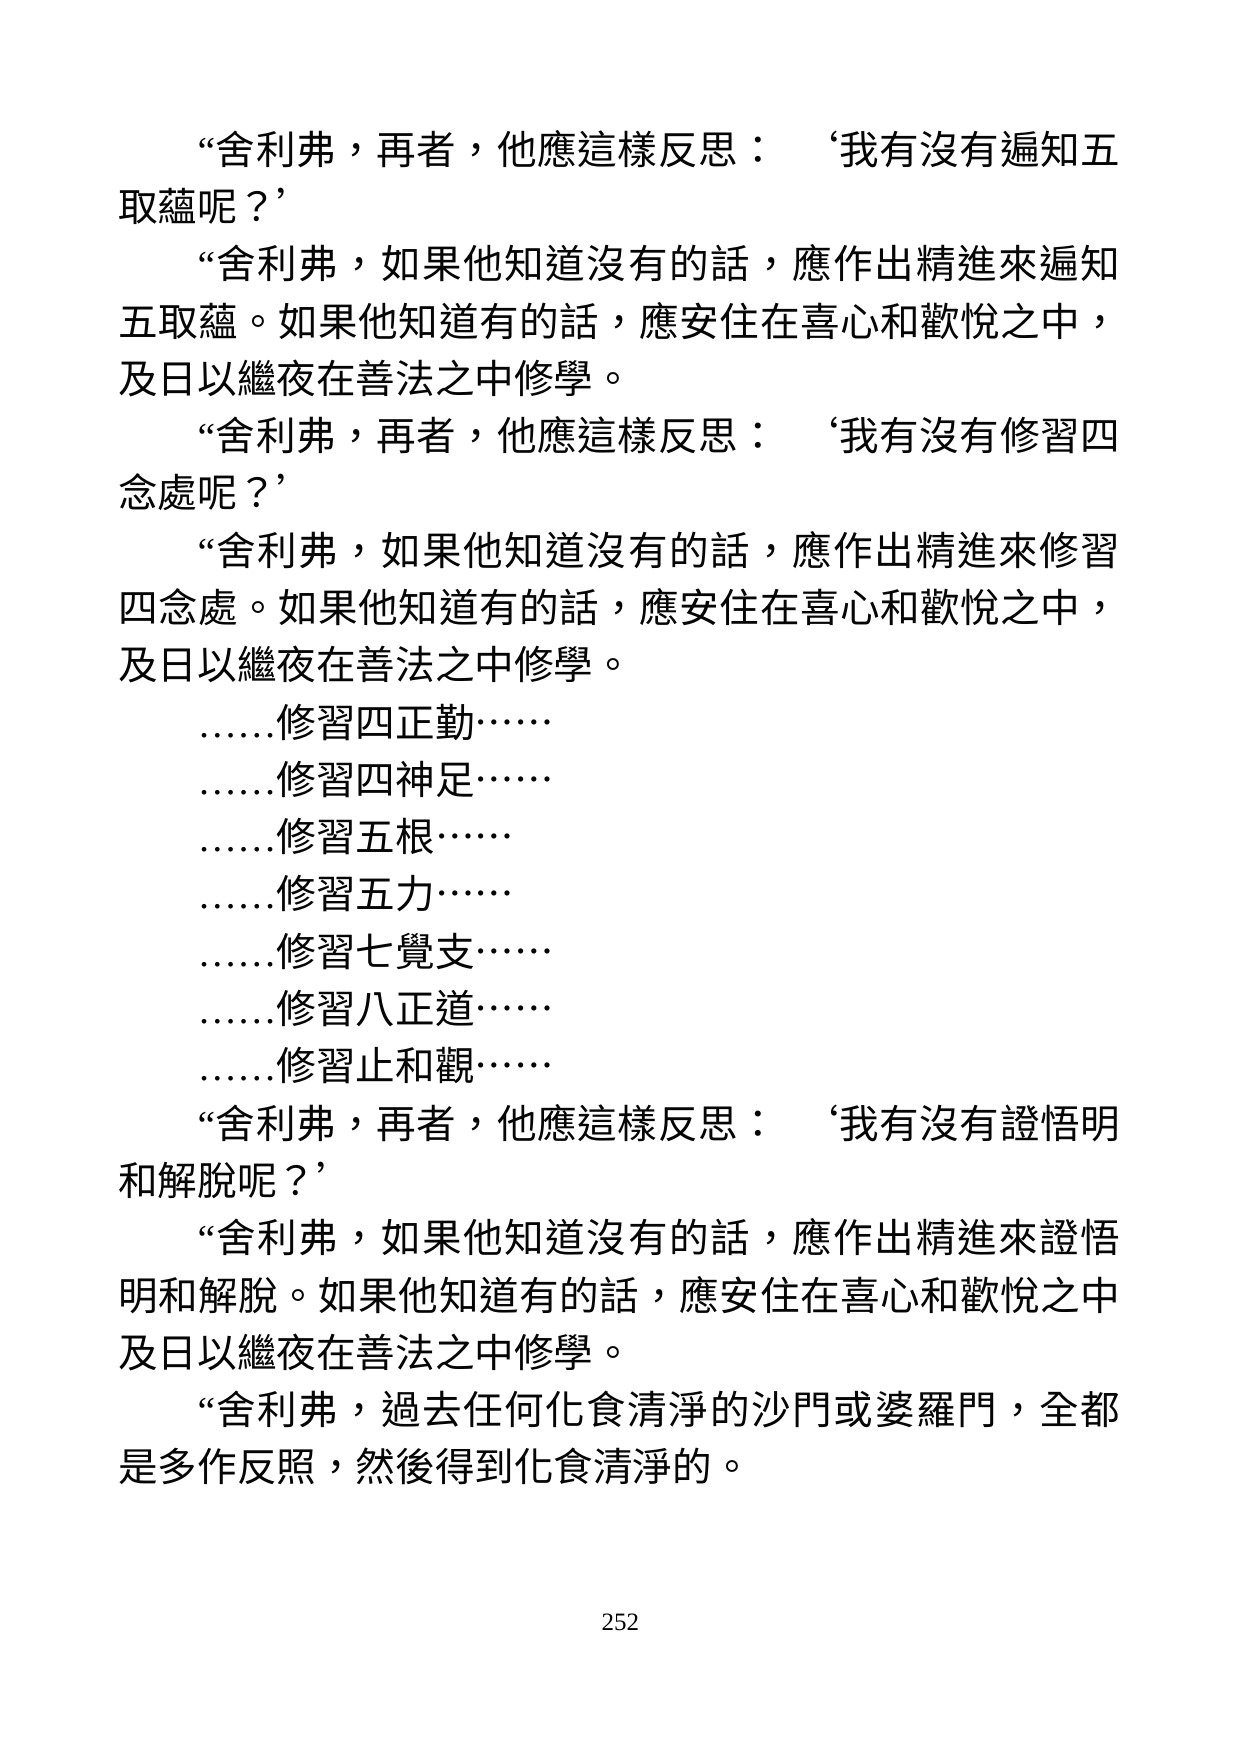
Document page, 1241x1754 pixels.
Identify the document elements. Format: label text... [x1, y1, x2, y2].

text ……修習止和觀…… [118, 1035, 1122, 1092]
text “舍利弗，如果他知道沒有的話，應作出精進來證悟明和解脫。如果他知道有的話，應安住在喜心和歡悅之中，及日以繼夜在善法之中修學。 [118, 1207, 1122, 1378]
text ……修習八正道…… [118, 977, 1122, 1035]
text ……修習四神足…… [118, 748, 1122, 806]
text “舍利弗，過去任何化食清淨的沙門或婆羅門，全都是多作反照，然後得到化食清淨的。 [118, 1378, 1122, 1493]
text “舍利弗，再者，他應這樣反思： ‘我有沒有遍知五取蘊呢？’ [118, 118, 1122, 233]
text “舍利弗，再者，他應這樣反思： ‘我有沒有修習四念處呢？’ [118, 404, 1122, 519]
text “舍利弗，再者，他應這樣反思： ‘我有沒有證悟明和解脫呢？’ [118, 1092, 1122, 1207]
text ……修習七覺支…… [118, 920, 1122, 977]
text ……修習四正勤…… [118, 691, 1122, 748]
text “舍利弗，如果他知道沒有的話，應作出精進來遍知五取蘊。如果他知道有的話，應安住在喜心和歡悅之中，及日以繼夜在善法之中修學。 [118, 233, 1122, 404]
text “舍利弗，如果他知道沒有的話，應作出精進來修習四念處。如果他知道有的話，應安住在喜心和歡悅之中，及日以繼夜在善法之中修學。 [118, 519, 1122, 691]
text ……修習五根…… [118, 806, 1122, 863]
text ……修習五力…… [118, 863, 1122, 920]
